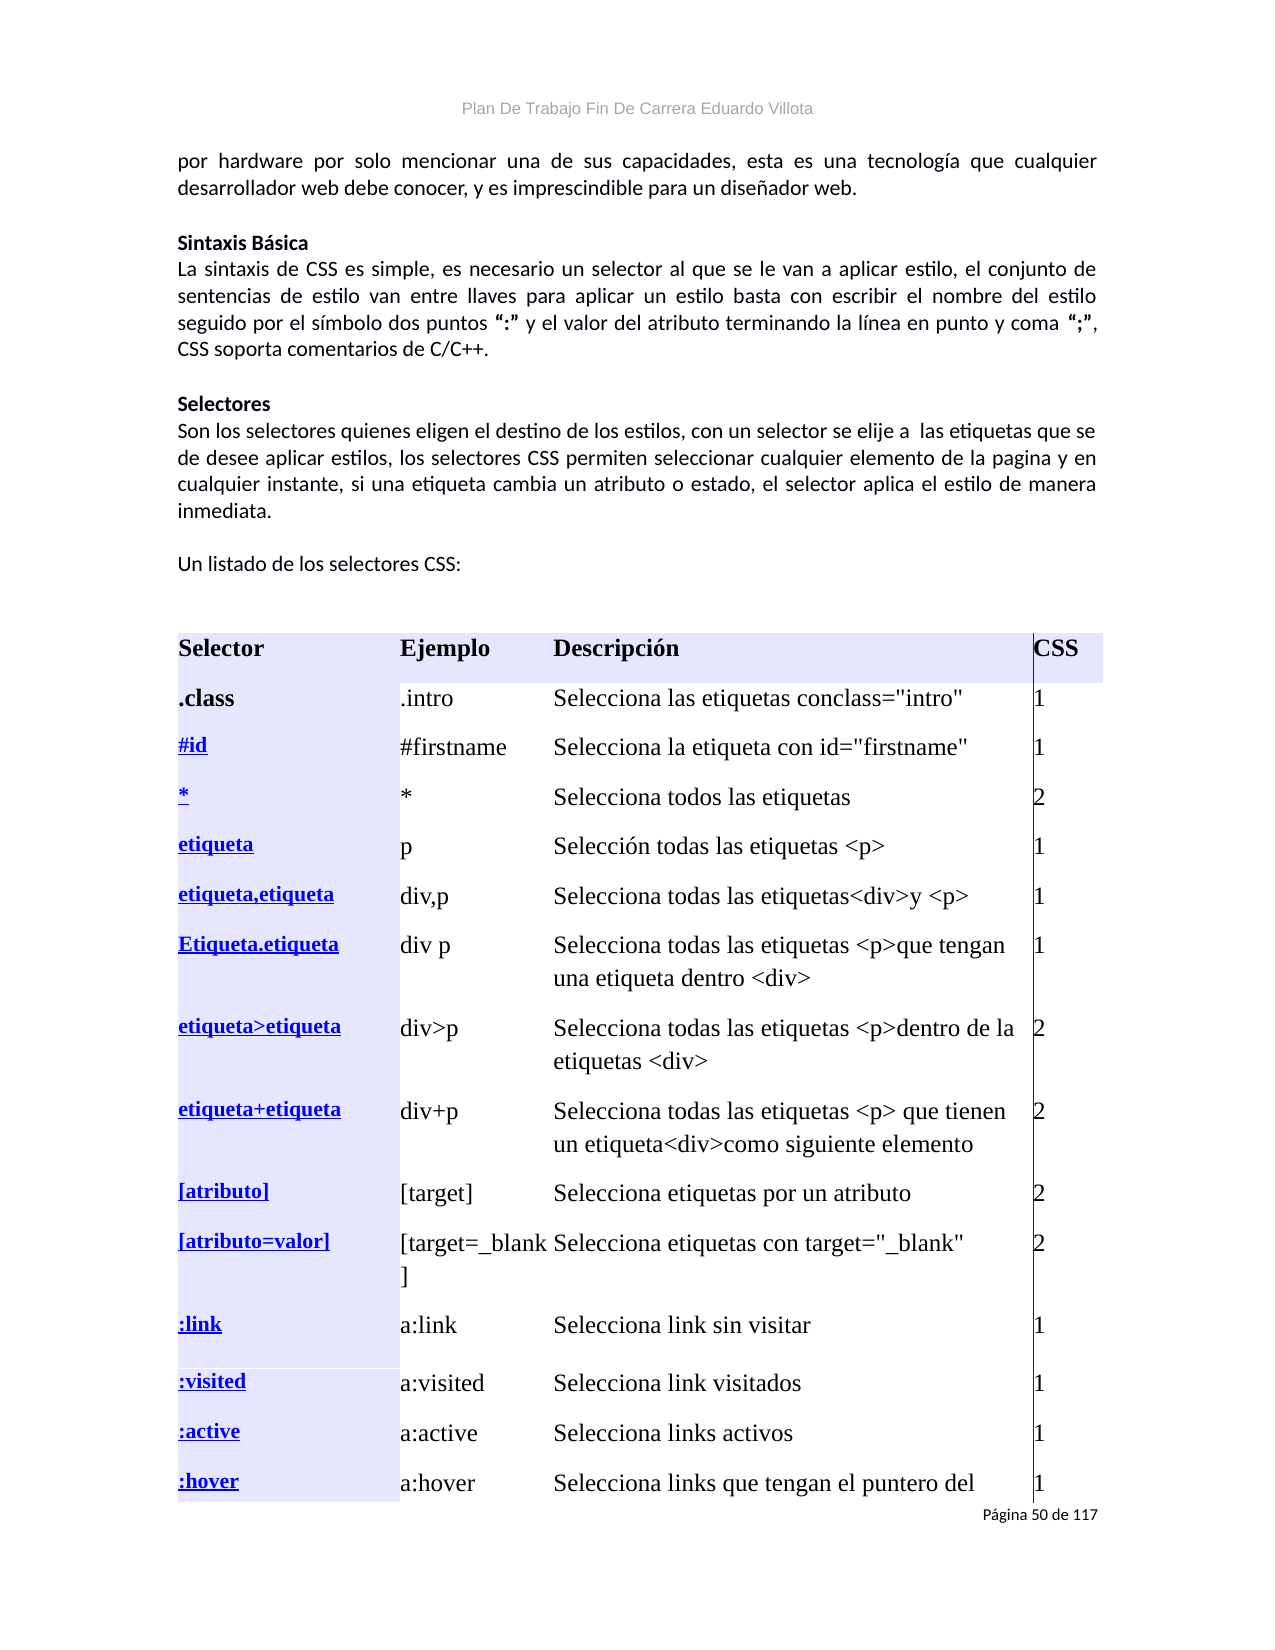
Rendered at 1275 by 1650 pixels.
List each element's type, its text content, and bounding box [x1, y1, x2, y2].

table_cell a:hover [400, 1468, 553, 1502]
table_cell 1 [1034, 1311, 1103, 1368]
table_cell 1 [1034, 683, 1103, 732]
table_cell Selecciona todas las etiquetas <p>dentro de la etiquetas <div> [553, 1013, 1033, 1096]
table_cell [target=_blank] [400, 1228, 553, 1311]
text por hardware por solo mencionar una de sus capacidades, esta es una tecnología que cualquier desarrollador web debe conocer, y es imprescindible para un diseñador web. [177, 148, 1098, 201]
table_cell 1 [1034, 1418, 1103, 1468]
table_cell 1 [1034, 831, 1103, 881]
table_cell Selección todas las etiquetas <p> [553, 831, 1033, 881]
table_cell etiqueta [178, 831, 400, 881]
table_cell Etiqueta.etiqueta [178, 931, 400, 1013]
table_cell 1 [1034, 881, 1103, 931]
table_cell Selecciona etiquetas por un atributo [553, 1178, 1033, 1228]
table_cell 2 [1034, 1228, 1103, 1311]
table_cell Selecciona link visitados [553, 1369, 1033, 1418]
table_header Descripción [553, 633, 1033, 683]
table_cell 2 [1034, 782, 1103, 831]
table_cell Selecciona la etiqueta con id="firstname" [553, 732, 1033, 782]
table_header Selector [178, 633, 400, 683]
table_cell Selecciona todos las etiquetas [553, 782, 1033, 831]
text La sintaxis de CSS es simple, es necesario un selector al que se le van a aplicar estilo, el conjunto de sentencias de estilo van entre llaves para aplicar un estilo basta con escribir el nombre del estilo seguido por el símbolo dos puntos “:” y el valor del atributo terminando la línea en punto y coma “;”, CSS soporta comentarios de C/C++. [177, 256, 1098, 362]
text Selectores [177, 390, 1098, 417]
text Son los selectores quienes eligen el destino de los estilos, con un selector se elije a las etiquetas que se de desee aplicar estilos, los selectores CSS permiten seleccionar cualquier elemento de la pagina y en cualquier instante, si una etiqueta cambia un atributo o estado, el selector aplica el estilo de manera inmediata. [177, 417, 1098, 524]
table_cell Selecciona todas las etiquetas <p>que tengan una etiqueta dentro <div> [553, 931, 1033, 1013]
table_cell etiqueta+etiqueta [178, 1096, 400, 1178]
table_cell div+p [400, 1096, 553, 1178]
text Un listado de los selectores CSS: [177, 550, 1098, 577]
table_cell :hover [178, 1468, 400, 1502]
table_cell .class [178, 683, 400, 732]
table_cell [target] [400, 1178, 553, 1228]
table_cell Selecciona todas las etiquetas <p> que tienen un etiqueta<div>como siguiente elemento [553, 1096, 1033, 1178]
table_cell [atributo=valor] [178, 1228, 400, 1311]
table_cell 1 [1034, 732, 1103, 782]
text Sintaxis Básica [177, 229, 1098, 256]
table_cell * [400, 782, 553, 831]
table_cell 2 [1034, 1178, 1103, 1228]
table_cell 2 [1034, 1013, 1103, 1096]
table_cell div p [400, 931, 553, 1013]
table_cell a:active [400, 1418, 553, 1468]
table_cell div>p [400, 1013, 553, 1096]
table_cell #firstname [400, 732, 553, 782]
table_cell a:visited [400, 1369, 553, 1418]
table_cell :link [178, 1311, 400, 1368]
table_cell * [178, 782, 400, 831]
table_header CSS [1034, 633, 1103, 683]
table_cell :active [178, 1418, 400, 1468]
table_cell [atributo] [178, 1178, 400, 1228]
table_cell Selecciona todas las etiquetas<div>y <p> [553, 881, 1033, 931]
table_cell etiqueta>etiqueta [178, 1013, 400, 1096]
table_cell :visited [178, 1369, 400, 1418]
table_cell a:link [400, 1311, 553, 1368]
table_cell Selecciona las etiquetas conclass="intro" [553, 683, 1033, 732]
table_cell etiqueta,etiqueta [178, 881, 400, 931]
table_cell Selecciona etiquetas con target="_blank" [553, 1228, 1033, 1311]
table_cell 1 [1034, 1369, 1103, 1418]
table_cell 2 [1034, 1096, 1103, 1178]
table_cell 1 [1034, 1468, 1103, 1502]
table_cell #id [178, 732, 400, 782]
table_cell div,p [400, 881, 553, 931]
table_cell .intro [400, 683, 553, 732]
table_cell Selecciona links que tengan el puntero del [553, 1468, 1033, 1502]
table_cell Selecciona link sin visitar [553, 1311, 1033, 1368]
table_cell 1 [1034, 931, 1103, 1013]
table_header Ejemplo [400, 633, 553, 683]
table_cell Selecciona links activos [553, 1418, 1033, 1468]
table_cell p [400, 831, 553, 881]
